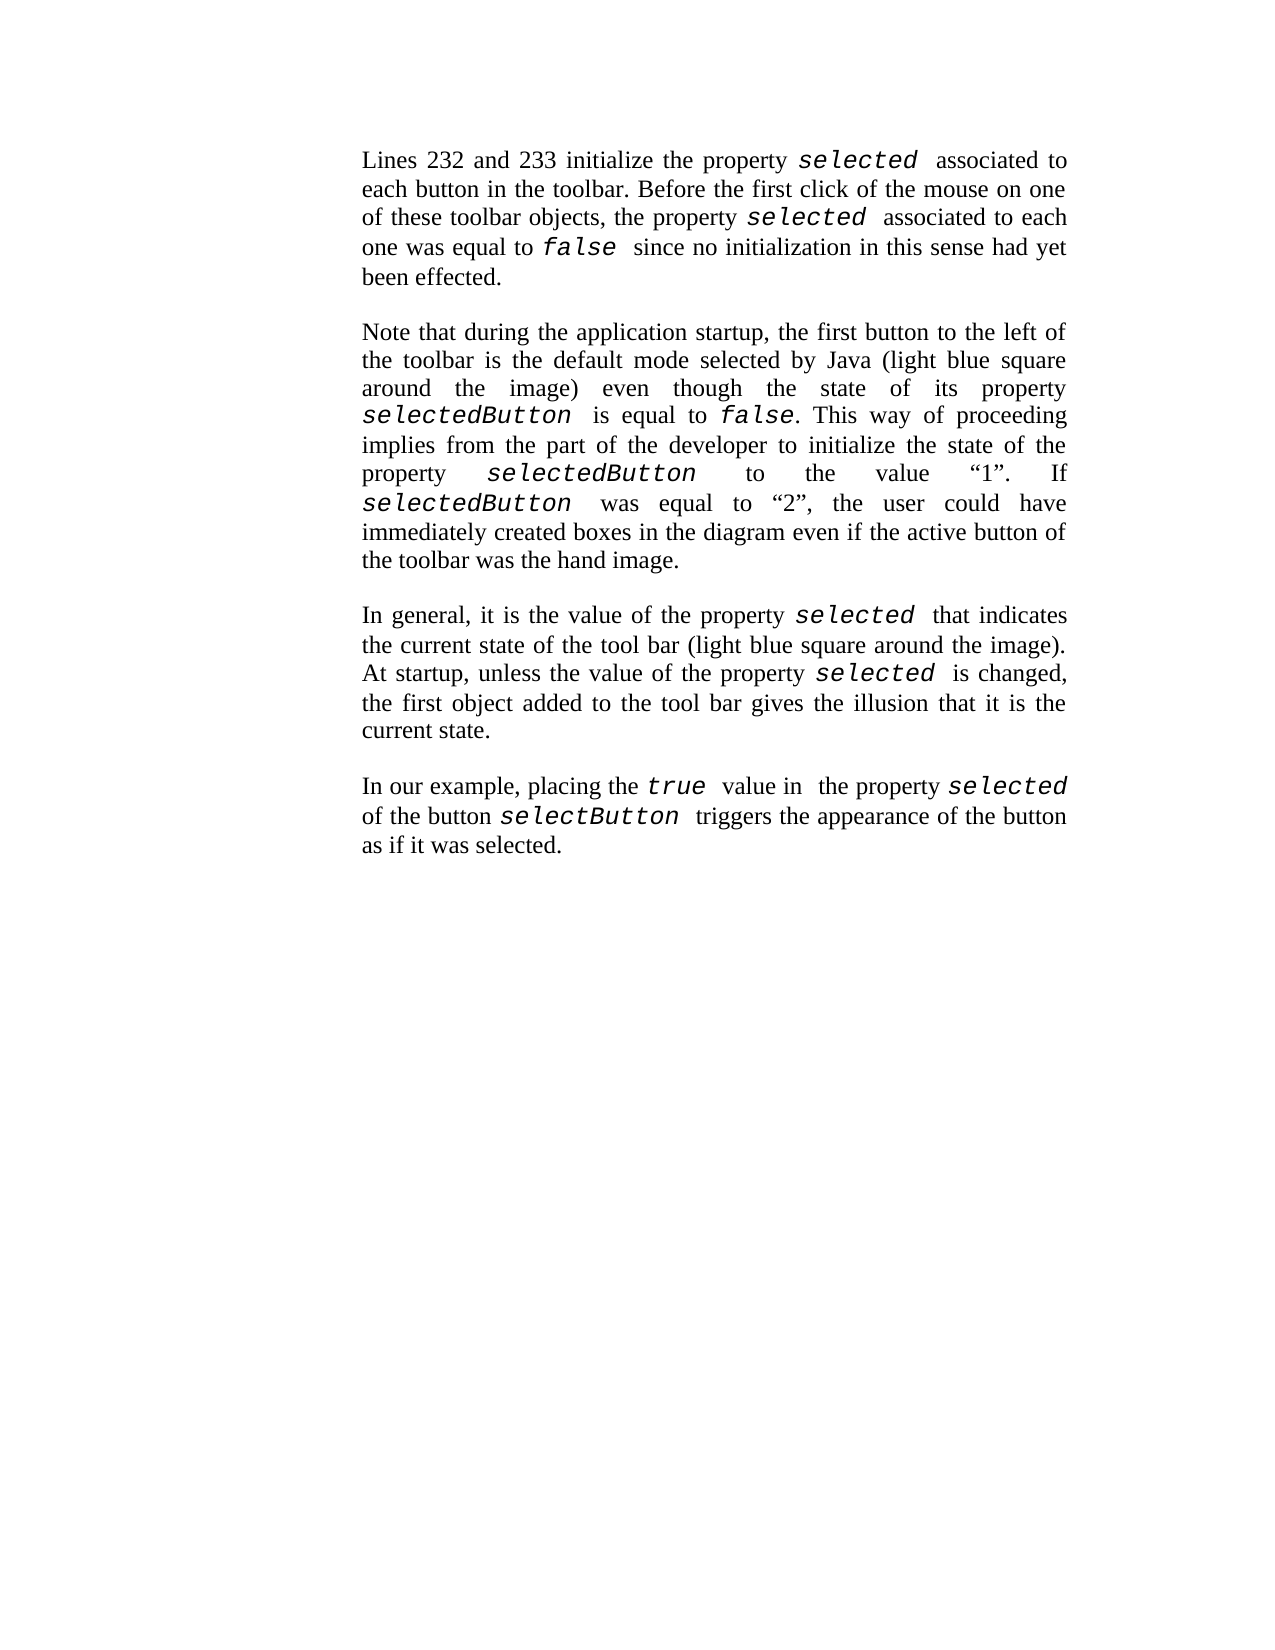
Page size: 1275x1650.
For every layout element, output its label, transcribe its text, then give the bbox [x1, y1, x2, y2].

table_header [111, 318, 354, 574]
table_header In general, it is the value of the property selected that indicates the current state of the tool bar (light blue square around the image). At startup, unless the value of the property selected is changed, the first object added to the tool bar gives the illusion that it is the current state. [354, 602, 1075, 744]
table_header Lines 232 and 233 initialize the property selected associated to each button in the toolbar. Before the first click of the mouse on one of these toolbar objects, the property selected associated to each one was equal to false since no initialization in this sense had yet been effected. [354, 146, 1075, 291]
table_header [111, 146, 354, 291]
table_header [111, 602, 354, 744]
table_header [111, 772, 354, 859]
table_header Note that during the application startup, the first button to the left of the toolbar is the default mode selected by Java (light blue square around the image) even though the state of its property selectedButton is equal to false. This way of proceeding implies from the part of the developer to initialize the state of the property selectedButton to the value “1”. If selectedButton was equal to “2”, the user could have immediately created boxes in the diagram even if the active button of the toolbar was the hand image. [354, 318, 1075, 574]
table_header In our example, placing the true value in the property selected of the button selectButton triggers the appearance of the button as if it was selected. [354, 772, 1075, 859]
